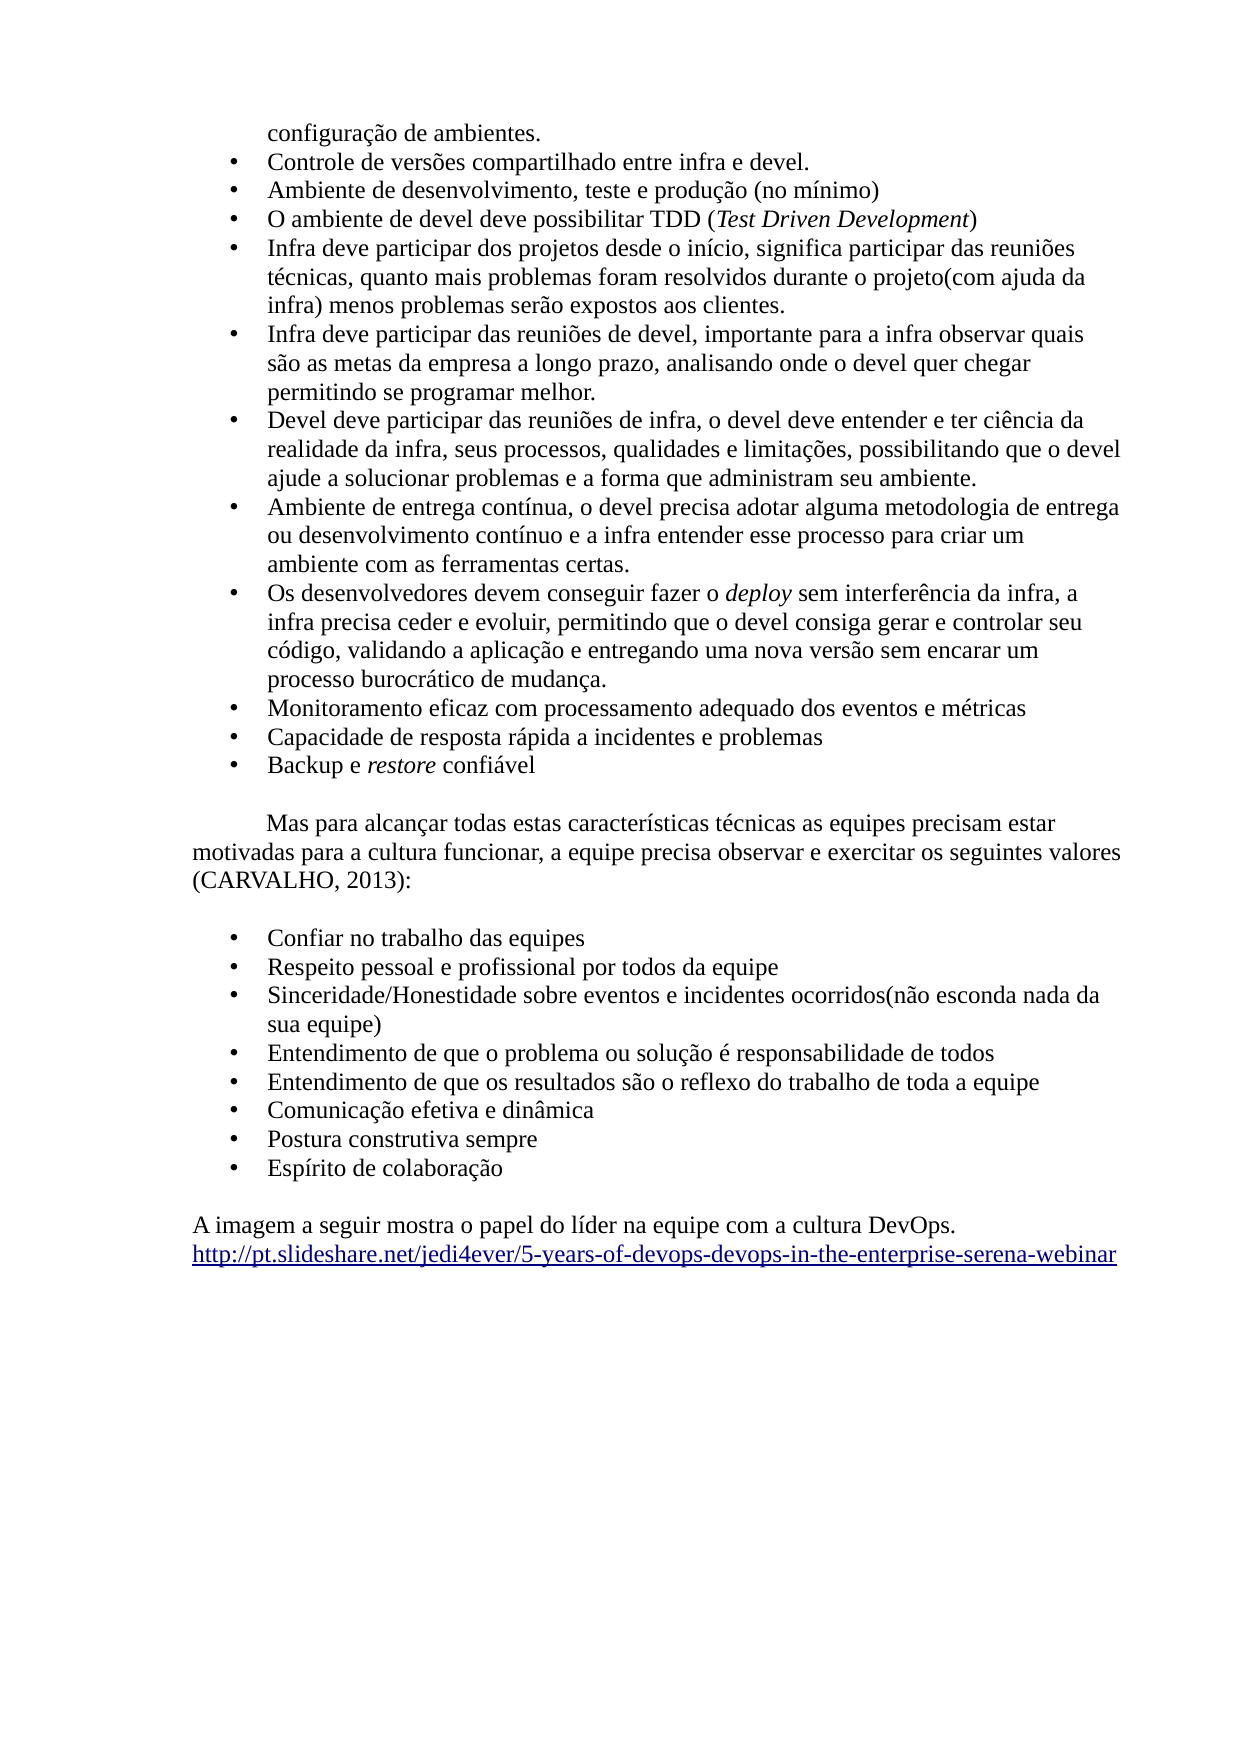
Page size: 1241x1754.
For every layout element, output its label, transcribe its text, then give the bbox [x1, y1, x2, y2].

list Postura construtiva sempre [229, 1124, 1122, 1153]
list Sinceridade/Honestidade sobre eventos e incidentes ocorridos(não esconda nada da sua equipe) [229, 981, 1122, 1038]
list configuração de ambientes. [229, 118, 1122, 147]
list Controle de versões compartilhado entre infra e devel. [229, 147, 1122, 176]
list Ambiente de desenvolvimento, teste e produção (no mínimo) [229, 176, 1122, 204]
list Ambiente de entrega contínua, o devel precisa adotar alguma metodologia de entrega ou desenvolvimento contínuo e a infra entender esse processo para criar um ambiente com as ferramentas certas. [229, 492, 1122, 578]
list O ambiente de devel deve possibilitar TDD (Test Driven Development) [229, 204, 1122, 233]
text Mas para alcançar todas estas características técnicas as equipes precisam estar motivadas para a cultura funcionar, a equipe precisa observar e exercitar os seguintes valores (CARVALHO, 2013): [118, 808, 1122, 894]
list Backup e restore confiável [229, 751, 1122, 779]
list Monitoramento eficaz com processamento adequado dos eventos e métricas [229, 693, 1122, 722]
list Espírito de colaboração [229, 1153, 1122, 1182]
list Comunicação efetiva e dinâmica [229, 1096, 1122, 1124]
text http://pt.slideshare.net/jedi4ever/5-years-of-devops-devops-in-the-enterprise-serena-webinar [44, 1239, 1122, 1268]
list Infra deve participar dos projetos desde o início, significa participar das reuniões técnicas, quanto mais problemas foram resolvidos durante o projeto(com ajuda da infra) menos problemas serão expostos aos clientes. [229, 233, 1122, 319]
list Capacidade de resposta rápida a incidentes e problemas [229, 722, 1122, 751]
list Os desenvolvedores devem conseguir fazer o deploy sem interferência da infra, a infra precisa ceder e evoluir, permitindo que o devel consiga gerar e controlar seu código, validando a aplicação e entregando uma nova versão sem encarar um processo burocrático de mudança. [229, 578, 1122, 693]
list Confiar no trabalho das equipes [229, 923, 1122, 952]
text A imagem a seguir mostra o papel do líder na equipe com a cultura DevOps. [44, 1211, 1122, 1239]
list Devel deve participar das reuniões de infra, o devel deve entender e ter ciência da realidade da infra, seus processos, qualidades e limitações, possibilitando que o devel ajude a solucionar problemas e a forma que administram seu ambiente. [229, 406, 1122, 492]
list Respeito pessoal e profissional por todos da equipe [229, 952, 1122, 981]
list Infra deve participar das reuniões de devel, importante para a infra observar quais são as metas da empresa a longo prazo, analisando onde o devel quer chegar permitindo se programar melhor. [229, 319, 1122, 406]
list Entendimento de que o problema ou solução é responsabilidade de todos [229, 1038, 1122, 1067]
list Entendimento de que os resultados são o reflexo do trabalho de toda a equipe [229, 1067, 1122, 1096]
